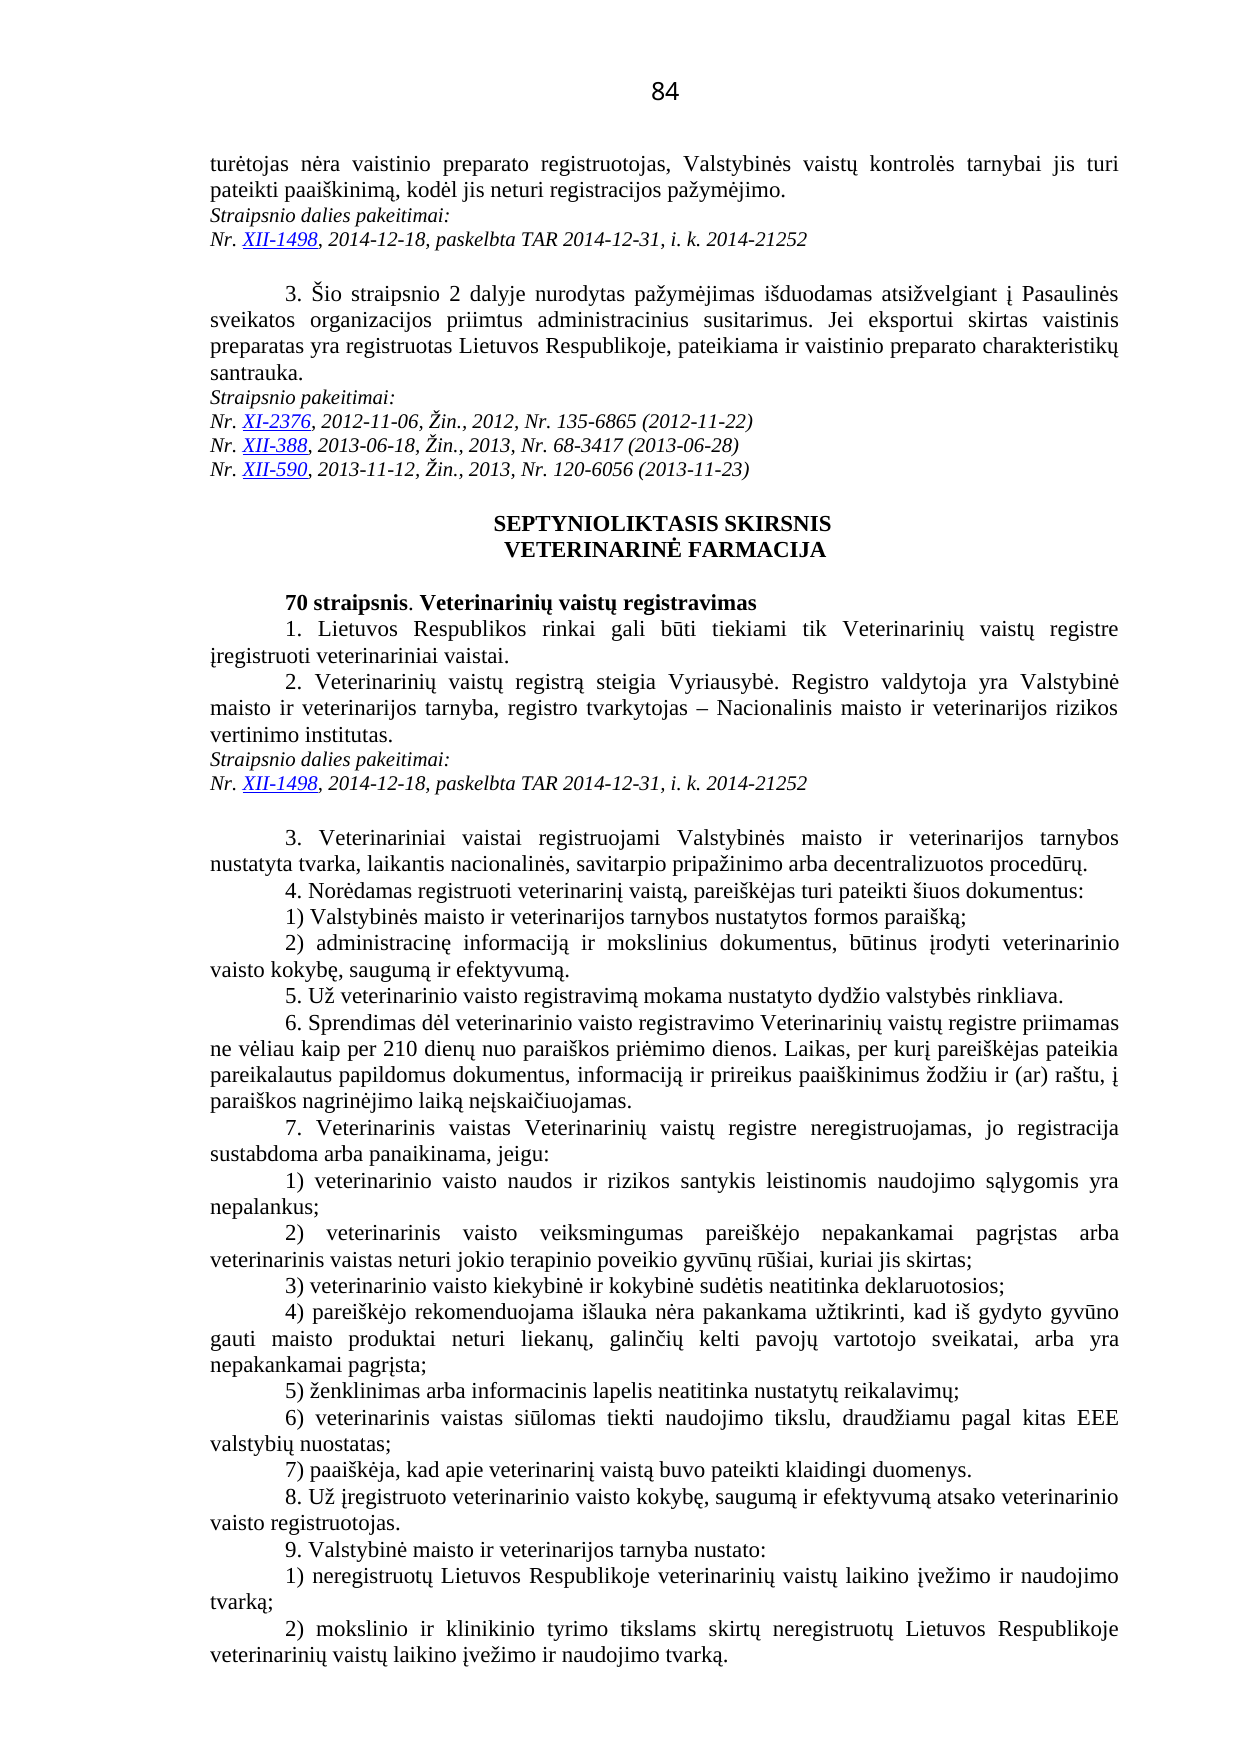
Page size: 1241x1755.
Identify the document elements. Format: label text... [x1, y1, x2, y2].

text Nr. XII-1498, 2014-12-18, paskelbta TAR 2014-12-31, i. k. 2014-21252 [210, 771, 1120, 795]
text 5. Už veterinarinio vaisto registravimą mokama nustatyto dydžio valstybės rinkliava. [210, 982, 1120, 1008]
text 7) paaiškėja, kad apie veterinarinį vaistą buvo pateikti klaidingi duomenys. [210, 1457, 1120, 1483]
text 1. Lietuvos Respublikos rinkai gali būti tiekiami tik Veterinarinių vaistų registre įregistruoti veterinariniai vaistai. [210, 615, 1120, 668]
text 6. Sprendimas dėl veterinarinio vaisto registravimo Veterinarinių vaistų registre priimamas ne vėliau kaip per 210 dienų nuo paraiškos priėmimo dienos. Laikas, per kurį pareiškėjas pateikia pareikalautus papildomus dokumentus, informaciją ir prireikus paaiškinimus žodžiu ir (ar) raštu, į paraiškos nagrinėjimo laiką neįskaičiuojamas. [210, 1008, 1120, 1114]
text 2) veterinarinis vaisto veiksmingumas pareiškėjo nepakankamai pagrįstas arba veterinarinis vaistas neturi jokio terapinio poveikio gyvūnų rūšiai, kuriai jis skirtas; [210, 1219, 1120, 1272]
text 2) administracinę informaciją ir mokslinius dokumentus, būtinus įrodyti veterinarinio vaisto kokybę, saugumą ir efektyvumą. [210, 929, 1120, 982]
text Nr. XI-2376, 2012-11-06, Žin., 2012, Nr. 135-6865 (2012-11-22) [210, 409, 1120, 433]
text turėtojas nėra vaistinio preparato registruotojas, Valstybinės vaistų kontrolės tarnybai jis turi pateikti paaiškinimą, kodėl jis neturi registracijos pažymėjimo. [210, 150, 1120, 203]
text 1) neregistruotų Lietuvos Respublikoje veterinarinių vaistų laikino įvežimo ir naudojimo tvarką; [210, 1562, 1120, 1615]
text 1) Valstybinės maisto ir veterinarijos tarnybos nustatytos formos paraišką; [210, 903, 1120, 929]
text Straipsnio dalies pakeitimai: [210, 747, 1120, 771]
text Nr. XII-590, 2013-11-12, Žin., 2013, Nr. 120-6056 (2013-11-23) [210, 457, 1120, 481]
text 3. Šio straipsnio 2 dalyje nurodytas pažymėjimas išduodamas atsižvelgiant į Pasaulinės sveikatos organizacijos priimtus administracinius susitarimus. Jei eksportui skirtas vaistinis preparatas yra registruotas Lietuvos Respublikoje, pateikiama ir vaistinio preparato charakteristikų santrauka. [210, 279, 1120, 385]
text SEPTYNIOLIKTASIS skIRSNIS [210, 510, 1120, 536]
text 4) pareiškėjo rekomenduojama išlauka nėra pakankama užtikrinti, kad iš gydyto gyvūno gauti maisto produktai neturi liekanų, galinčių kelti pavojų vartotojo sveikatai, arba yra nepakankamai pagrįsta; [210, 1298, 1120, 1377]
text 4. Norėdamas registruoti veterinarinį vaistą, pareiškėjas turi pateikti šiuos dokumentus: [210, 877, 1120, 903]
text 2. Veterinarinių vaistų registrą steigia Vyriausybė. Registro valdytoja yra Valstybinė maisto ir veterinarijos tarnyba, registro tvarkytojas – Nacionalinis maisto ir veterinarijos rizikos vertinimo institutas. [210, 668, 1120, 747]
text 5) ženklinimas arba informacinis lapelis neatitinka nustatytų reikalavimų; [210, 1377, 1120, 1404]
text 70 straipsnis. Veterinarinių vaistų registravimas [210, 589, 1120, 615]
text 3. Veterinariniai vaistai registruojami Valstybinės maisto ir veterinarijos tarnybos nustatyta tvarka, laikantis nacionalinės, savitarpio pripažinimo arba decentralizuotos procedūrų. [210, 824, 1120, 877]
text Straipsnio pakeitimai: [210, 385, 1120, 409]
text Nr. XII-1498, 2014-12-18, paskelbta TAR 2014-12-31, i. k. 2014-21252 [210, 227, 1120, 251]
text 2) mokslinio ir klinikinio tyrimo tikslams skirtų neregistruotų Lietuvos Respublikoje veterinarinių vaistų laikino įvežimo ir naudojimo tvarką. [210, 1615, 1120, 1667]
text Straipsnio dalies pakeitimai: [210, 203, 1120, 227]
text 6) veterinarinis vaistas siūlomas tiekti naudojimo tikslu, draudžiamu pagal kitas EEE valstybių nuostatas; [210, 1404, 1120, 1457]
text 7. Veterinarinis vaistas Veterinarinių vaistų registre neregistruojamas, jo registracija sustabdoma arba panaikinama, jeigu: [210, 1114, 1120, 1167]
text VETERINARINĖ FarmaciJA [210, 536, 1120, 563]
text 3) veterinarinio vaisto kiekybinė ir kokybinė sudėtis neatitinka deklaruotosios; [210, 1272, 1120, 1298]
text 9. Valstybinė maisto ir veterinarijos tarnyba nustato: [210, 1536, 1120, 1562]
text 1) veterinarinio vaisto naudos ir rizikos santykis leistinomis naudojimo sąlygomis yra nepalankus; [210, 1167, 1120, 1219]
text 8. Už įregistruoto veterinarinio vaisto kokybę, saugumą ir efektyvumą atsako veterinarinio vaisto registruotojas. [210, 1483, 1120, 1536]
text Nr. XII-388, 2013-06-18, Žin., 2013, Nr. 68-3417 (2013-06-28) [210, 433, 1120, 457]
